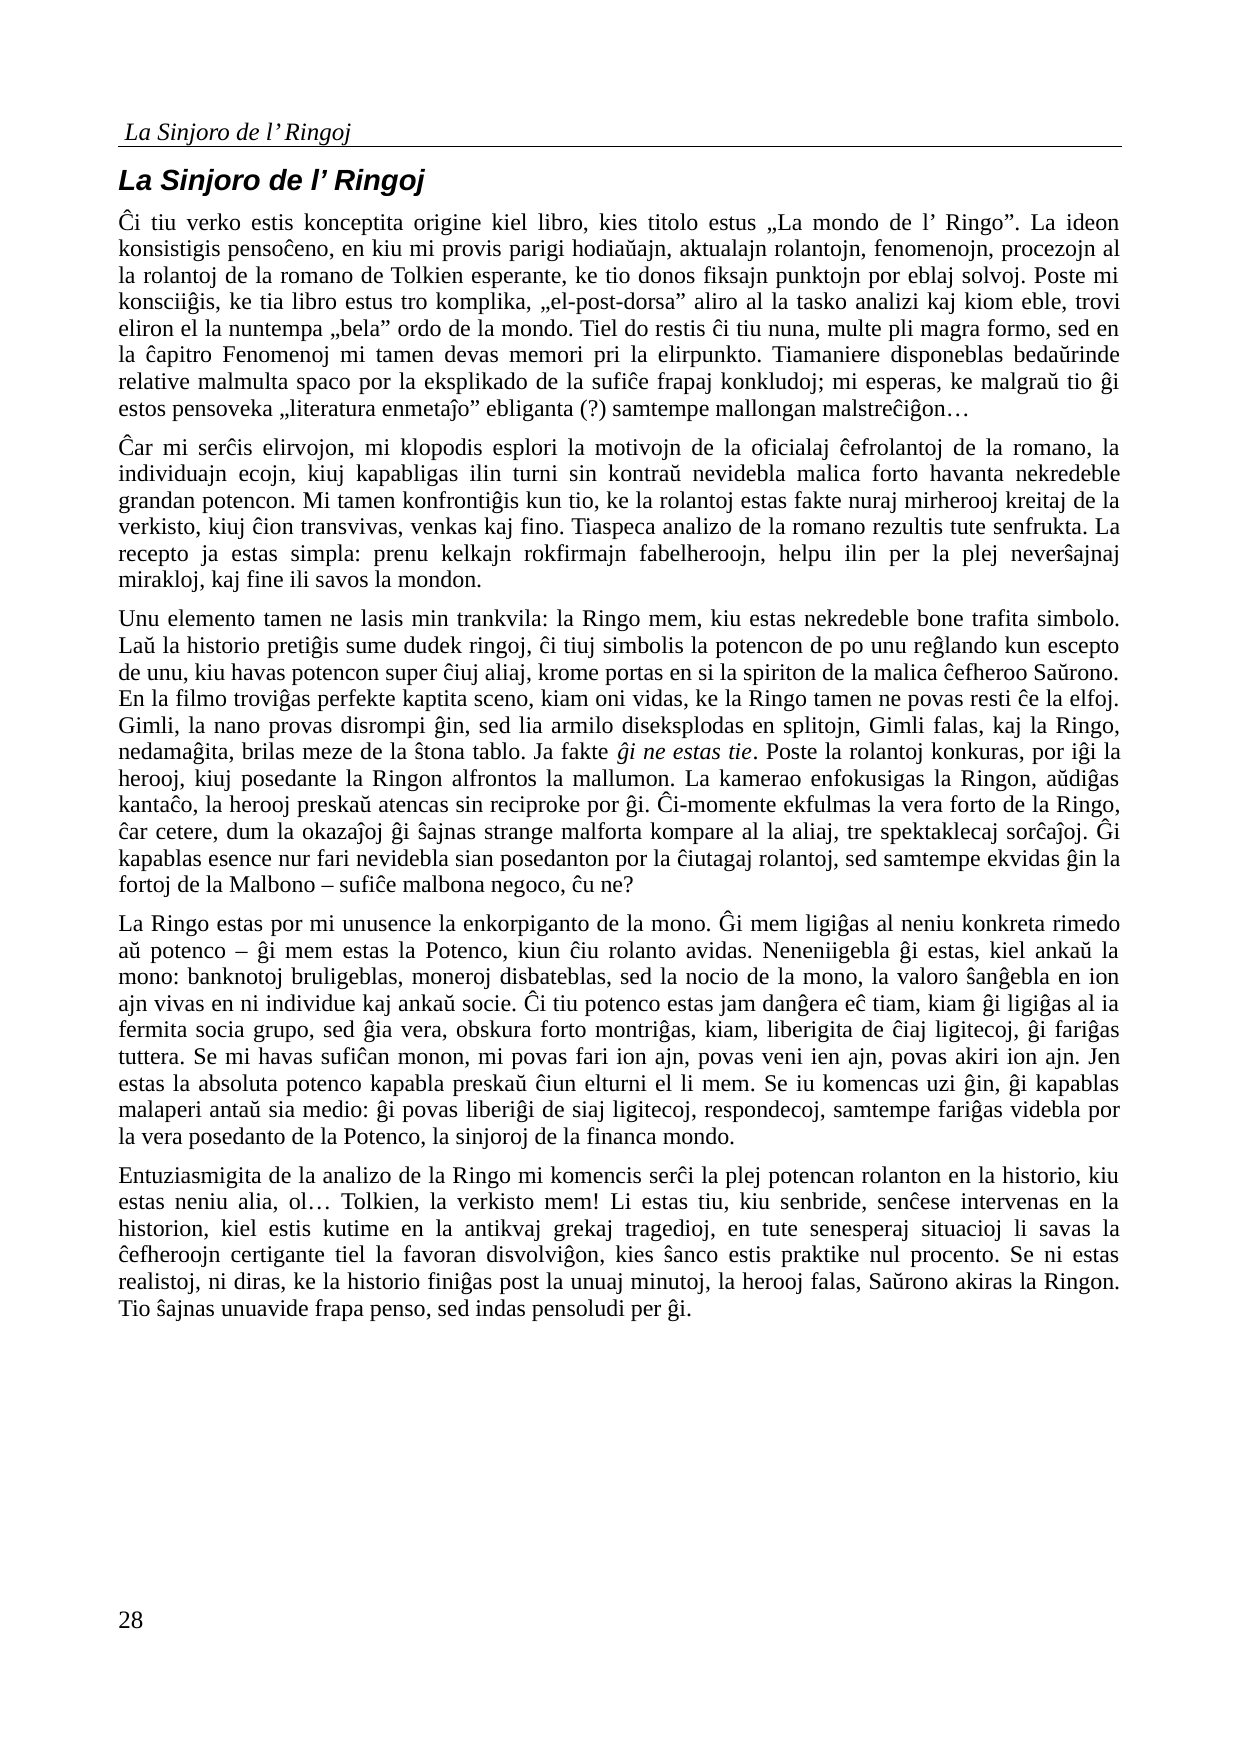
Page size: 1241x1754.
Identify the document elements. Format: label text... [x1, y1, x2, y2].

text Ĉar mi serĉis elirvojon, mi klopodis esplori la motivojn de la oficialaj ĉefrolantoj de la romano, la individuajn ecojn, kiuj kapabligas ilin turni sin kontraŭ nevidebla malica forto havanta nekredeble grandan potencon. Mi tamen konfrontiĝis kun tio, ke la rolantoj estas fakte nuraj mirherooj kreitaj de la verkisto, kiuj ĉion transvivas, venkas kaj fino. Tiaspeca analizo de la romano rezultis tute senfrukta. La recepto ja estas simpla: prenu kelkajn rokfirmajn fabelheroojn, helpu ilin per la plej neverŝajnaj mirakloj, kaj fine ili savos la mondon. [118, 434, 1122, 593]
text Entuziasmigita de la analizo de la Ringo mi komencis serĉi la plej potencan rolanton en la historio, kiu estas neniu alia, ol… Tolkien, la verkisto mem! Li estas tiu, kiu senbride, senĉese intervenas en la historion, kiel estis kutime en la antikvaj grekaj tragedioj, en tute senesperaj situacioj li savas la ĉefheroojn certigante tiel la favoran disvolviĝon, kies ŝanco estis praktike nul procento. Se ni estas realistoj, ni diras, ke la historio finiĝas post la unuaj minutoj, la herooj falas, Saŭrono akiras la Ringon. Tio ŝajnas unuavide frapa penso, sed indas pensoludi per ĝi. [118, 1162, 1122, 1321]
text Ĉi tiu verko estis konceptita origine kiel libro, kies titolo estus „La mondo de l’ Ringo”. La ideon konsistigis pensoĉeno, en kiu mi provis parigi hodiaŭajn, aktualajn rolantojn, fenomenojn, procezojn al la rolantoj de la romano de Tolkien esperante, ke tio donos fiksajn punktojn por eblaj solvoj. Poste mi konsciiĝis, ke tia libro estus tro komplika, „el-post-dorsa” aliro al la tasko analizi kaj kiom eble, trovi eliron el la nuntempa „bela” ordo de la mondo. Tiel do restis ĉi tiu nuna, multe pli magra formo, sed en la ĉapitro Fenomenoj mi tamen devas memori pri la elirpunkto. Tiamaniere disponeblas bedaŭrinde relative malmulta spaco por la eksplikado de la sufiĉe frapaj konkludoj; mi esperas, ke malgraŭ tio ĝi estos pensoveka „literatura enmetaĵo” ebliganta (?) samtempe mallongan malstreĉiĝon… [118, 209, 1122, 421]
text Unu elemento tamen ne lasis min trankvila: la Ringo mem, kiu estas nekredeble bone trafita simbolo. Laŭ la historio pretiĝis sume dudek ringoj, ĉi tiuj simbolis la potencon de po unu reĝlando kun escepto de unu, kiu havas potencon super ĉiuj aliaj, krome portas en si la spiriton de la malica ĉefheroo Saŭrono. En la filmo troviĝas perfekte kaptita sceno, kiam oni vidas, ke la Ringo tamen ne povas resti ĉe la elfoj. Gimli, la nano provas disrompi ĝin, sed lia armilo diseksplodas en splitojn, Gimli falas, kaj la Ringo, nedamaĝita, brilas meze de la ŝtona tablo. Ja fakte ĝi ne estas tie. Poste la rolantoj konkuras, por iĝi la herooj, kiuj posedante la Ringon alfrontos la mallumon. La kamerao enfokusigas la Ringon, aŭdiĝas kantaĉo, la herooj preskaŭ atencas sin reciproke por ĝi. Ĉi-momente ekfulmas la vera forto de la Ringo, ĉar cetere, dum la okazaĵoj ĝi ŝajnas strange malforta kompare al la aliaj, tre spektaklecaj sorĉaĵoj. Ĝi kapablas esence nur fari nevidebla sian posedanton por la ĉiutagaj rolantoj, sed samtempe ekvidas ĝin la fortoj de la Malbono – sufiĉe malbona negoco, ĉu ne? [118, 606, 1122, 898]
text La Ringo estas por mi unusence la enkorpiganto de la mono. Ĝi mem ligiĝas al neniu konkreta rimedo aŭ potenco – ĝi mem estas la Potenco, kiun ĉiu rolanto avidas. Neneniigebla ĝi estas, kiel ankaŭ la mono: banknotoj bruligeblas, moneroj disbateblas, sed la nocio de la mono, la valoro ŝanĝebla en ion ajn vivas en ni individue kaj ankaŭ socie. Ĉi tiu potenco estas jam danĝera eĉ tiam, kiam ĝi ligiĝas al ia fermita socia grupo, sed ĝia vera, obskura forto montriĝas, kiam, liberigita de ĉiaj ligitecoj, ĝi fariĝas tuttera. Se mi havas sufiĉan monon, mi povas fari ion ajn, povas veni ien ajn, povas akiri ion ajn. Jen estas la absoluta potenco kapabla preskaŭ ĉiun elturni el li mem. Se iu komencas uzi ĝin, ĝi kapablas malaperi antaŭ sia medio: ĝi povas liberiĝi de siaj ligitecoj, respondecoj, samtempe fariĝas videbla por la vera posedanto de la Potenco, la sinjoroj de la financa mondo. [118, 910, 1122, 1149]
subtitle La Sinjoro de l’ Ringoj [118, 164, 1122, 196]
